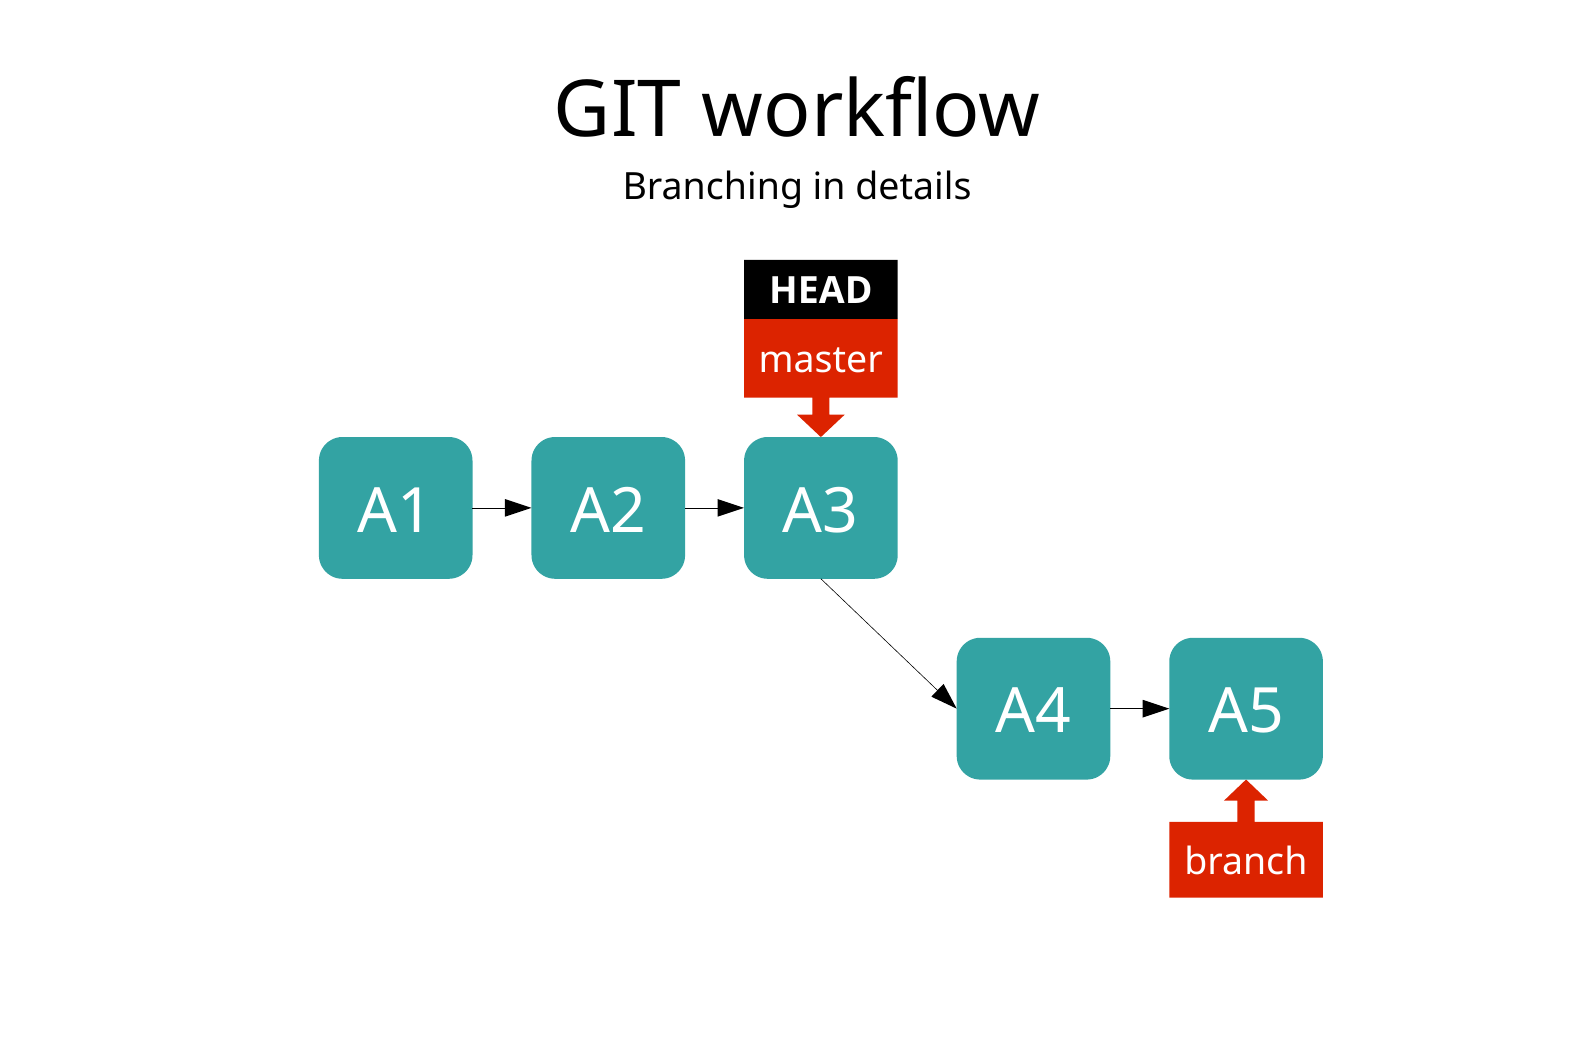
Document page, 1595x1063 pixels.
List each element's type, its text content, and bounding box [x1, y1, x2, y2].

text_box HEAD [744, 259, 898, 319]
text_box branch [1169, 780, 1323, 898]
text_box A5 [1169, 637, 1323, 780]
text_box A2 [531, 437, 686, 579]
title GIT workflow Branching in details [79, 42, 1515, 220]
text_box A4 [956, 637, 1111, 780]
text_box A1 [318, 437, 473, 579]
text_box A3 [744, 437, 898, 579]
text_box master [744, 319, 898, 438]
